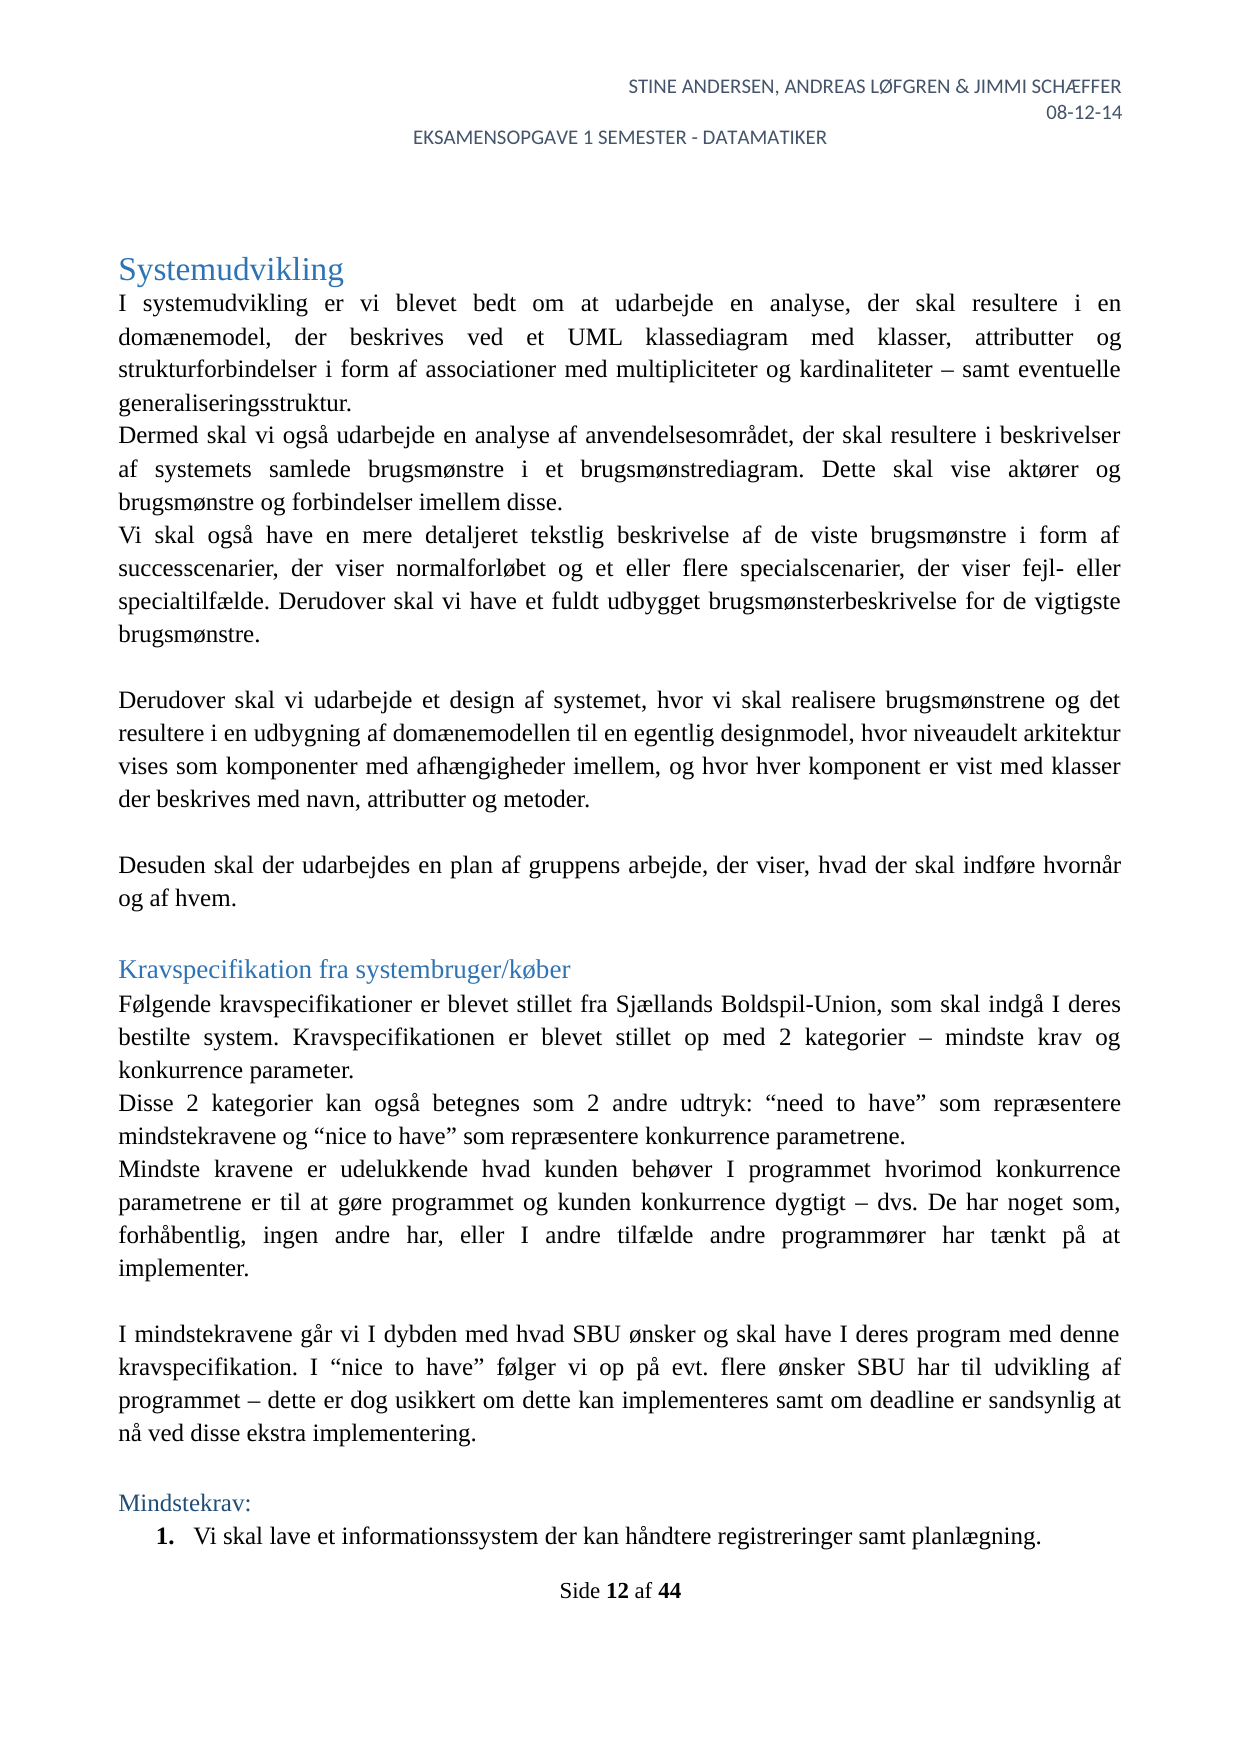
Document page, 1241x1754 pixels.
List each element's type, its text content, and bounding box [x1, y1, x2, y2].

text Følgende kravspecifikationer er blevet stillet fra Sjællands Boldspil-Union, som skal indgå I deres bestilte system. Kravspecifikationen er blevet stillet op med 2 kategorier – mindste krav og konkurrence parameter. [118, 989, 1122, 1084]
list Vi skal lave et informationssystem der kan håndtere registreringer samt planlægning. [156, 1521, 1122, 1550]
text Desuden skal der udarbejdes en plan af gruppens arbejde, der viser, hvad der skal indføre hvornår og af hvem. [118, 850, 1122, 912]
text Disse 2 kategorier kan også betegnes som 2 andre udtryk: “need to have” som repræsentere mindstekravene og “nice to have” som repræsentere konkurrence parametrene. [118, 1088, 1122, 1150]
text Derudover skal vi udarbejde et design af systemet, hvor vi skal realisere brugsmønstrene og det resultere i en udbygning af domænemodellen til en egentlig designmodel, hvor niveaudelt arkitektur vises som komponenter med afhængigheder imellem, og hvor hver komponent er vist med klasser der beskrives med navn, attributter og metoder. [118, 685, 1122, 813]
text Vi skal også have en mere detaljeret tekstlig beskrivelse af de viste brugsmønstre i form af successcenarier, der viser normalforløbet og et eller flere specialscenarier, der viser fejl- eller specialtilfælde. Derudover skal vi have et fuldt udbygget brugsmønsterbeskrivelse for de vigtigste brugsmønstre. [118, 520, 1122, 647]
subtitle Mindstekrav: [118, 1488, 1122, 1517]
text Dermed skal vi også udarbejde en analyse af anvendelsesområdet, der skal resultere i beskrivelser af systemets samlede brugsmønstre i et brugsmønstrediagram. Dette skal vise aktører og brugsmønstre og forbindelser imellem disse. [118, 421, 1122, 515]
text Mindste kravene er udelukkende hvad kunden behøver I programmet hvorimod konkurrence parametrene er til at gøre programmet og kunden konkurrence dygtigt – dvs. De har noget som, forhåbentlig, ingen andre har, eller I andre tilfælde andre programmører har tænkt på at implementer. [118, 1154, 1122, 1282]
subtitle Kravspecifikation fra systembruger/køber [118, 953, 1122, 984]
text I mindstekravene går vi I dybden med hvad SBU ønsker og skal have I deres program med denne kravspecifikation. I “nice to have” følger vi op på evt. flere ønsker SBU har til udvikling af programmet – dette er dog usikkert om dette kan implementeres samt om deadline er sandsynlig at nå ved disse ekstra implementering. [118, 1319, 1122, 1447]
subtitle Systemudvikling [118, 249, 1122, 287]
text I systemudvikling er vi blevet bedt om at udarbejde en analyse, der skal resultere i en domænemodel, der beskrives ved et UML klassediagram med klasser, attributter og strukturforbindelser i form af associationer med multipliciteter og kardinaliteter – samt eventuelle generaliseringsstruktur. [118, 288, 1122, 416]
